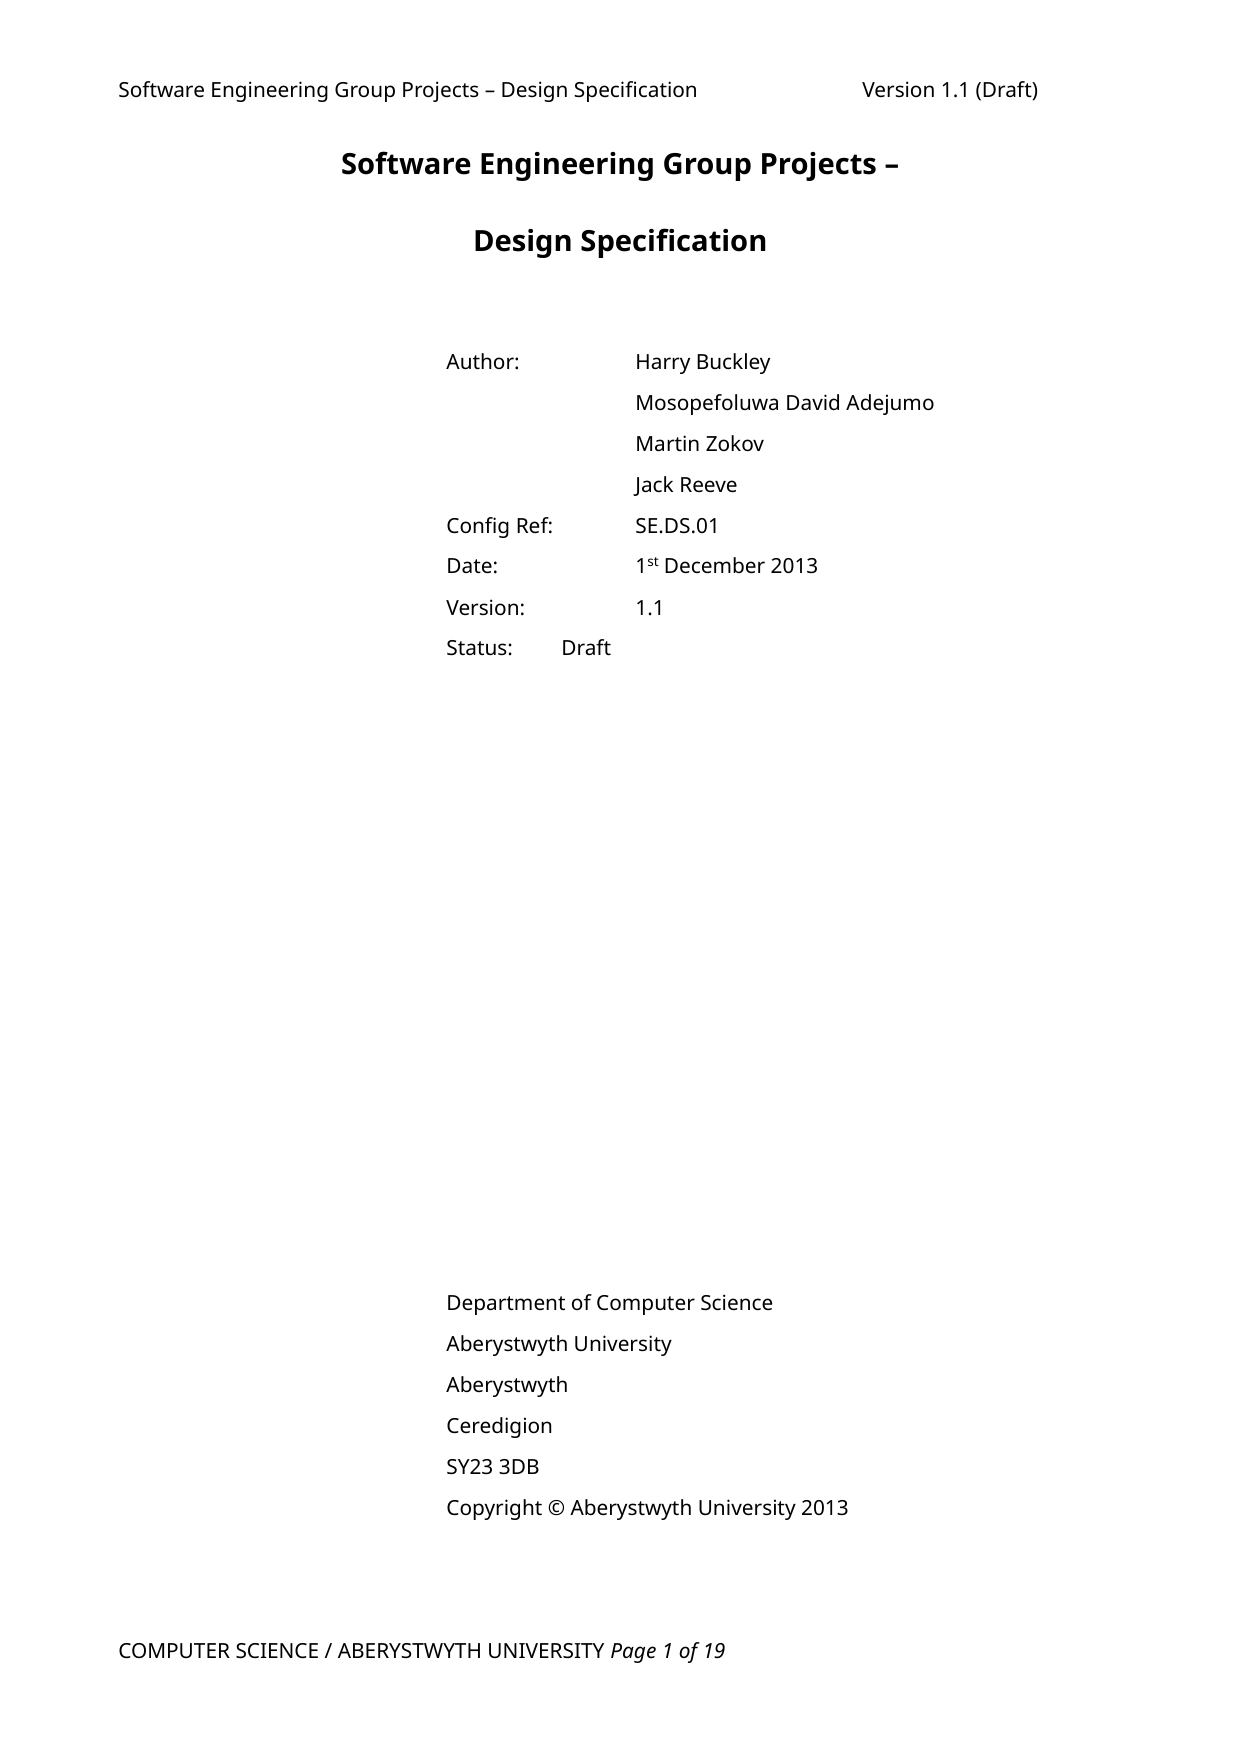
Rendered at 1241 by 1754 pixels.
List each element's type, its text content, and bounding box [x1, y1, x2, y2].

subtitle Design Specification [118, 220, 1122, 293]
text Department of Computer Science [118, 1288, 1122, 1317]
text Date: 1st December 2013 [118, 552, 1122, 580]
text Copyright © Aberystwyth University 2013 [118, 1493, 1122, 1522]
text Author: Harry Buckley [118, 347, 1122, 375]
text Jack Reeve [118, 470, 1122, 498]
text Martin Zokov [118, 429, 1122, 457]
text Config Ref: SE.DS.01 [118, 511, 1122, 539]
subtitle Software Engineering Group Projects – [118, 143, 1122, 183]
text Ceredigion [118, 1411, 1122, 1440]
text SY23 3DB [118, 1452, 1122, 1481]
text Aberystwyth [118, 1370, 1122, 1399]
text Status: Draft [118, 633, 1122, 662]
text Version: 1.1 [118, 593, 1122, 621]
text Mosopefoluwa David Adejumo [118, 388, 1122, 416]
text Aberystwyth University [118, 1329, 1122, 1358]
